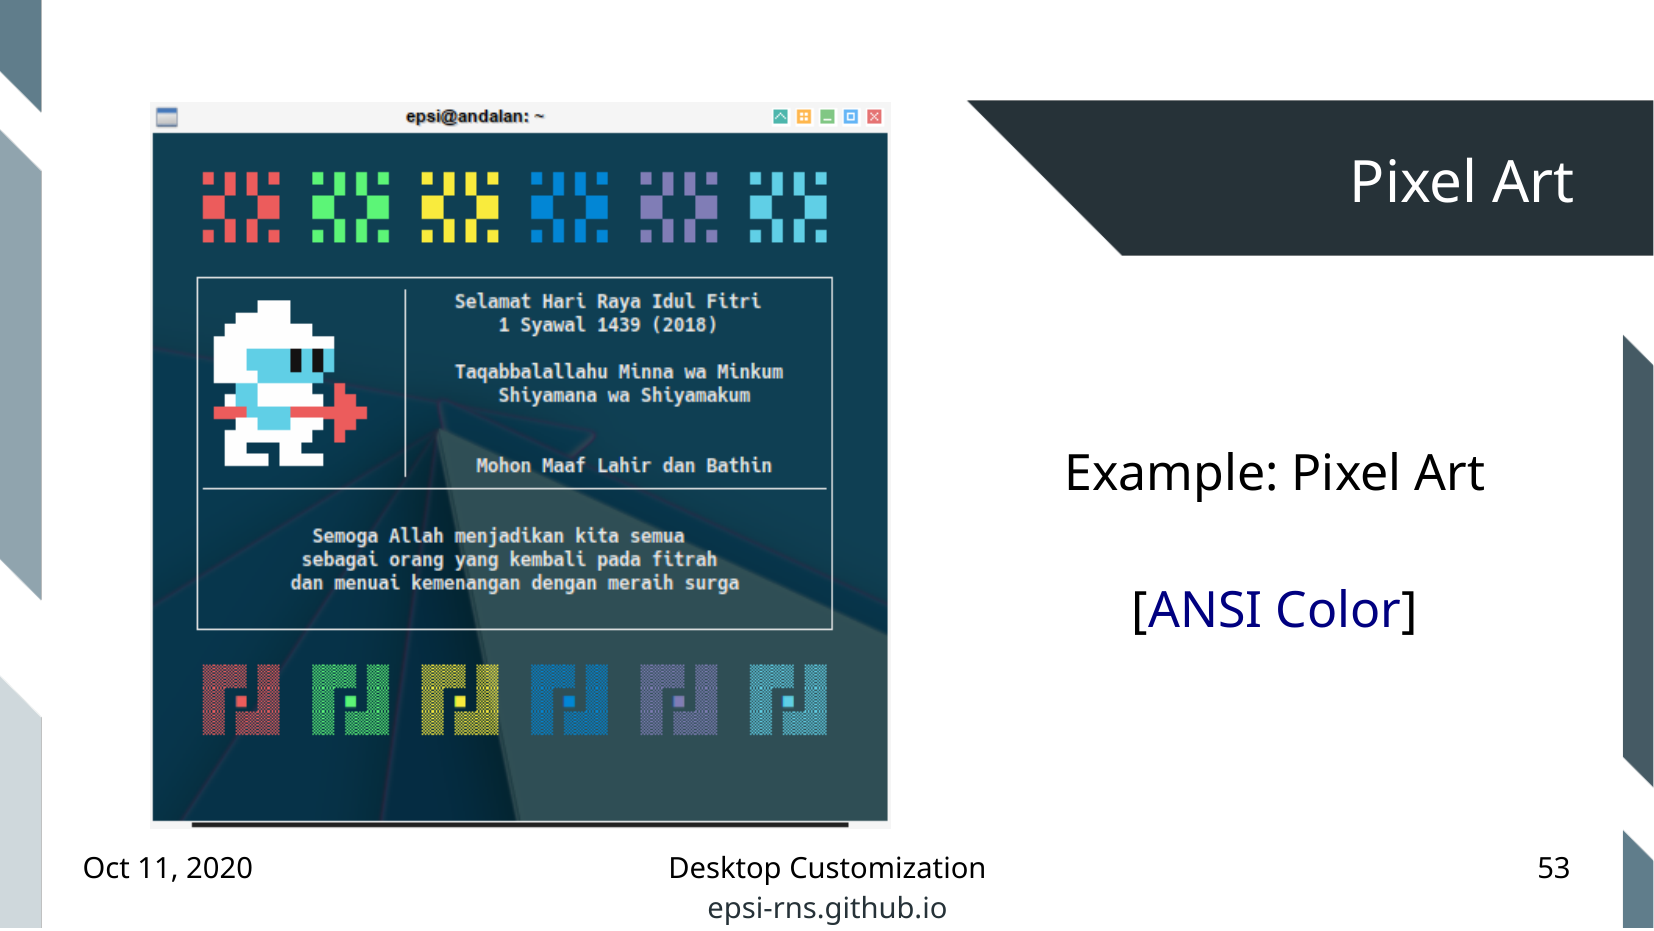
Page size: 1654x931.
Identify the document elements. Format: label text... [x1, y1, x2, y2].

title Pixel Art [1050, 105, 1576, 256]
subtitle Example: Pixel Art [ANSI Color] [975, 270, 1576, 810]
picture [0, 0, 1654, 928]
